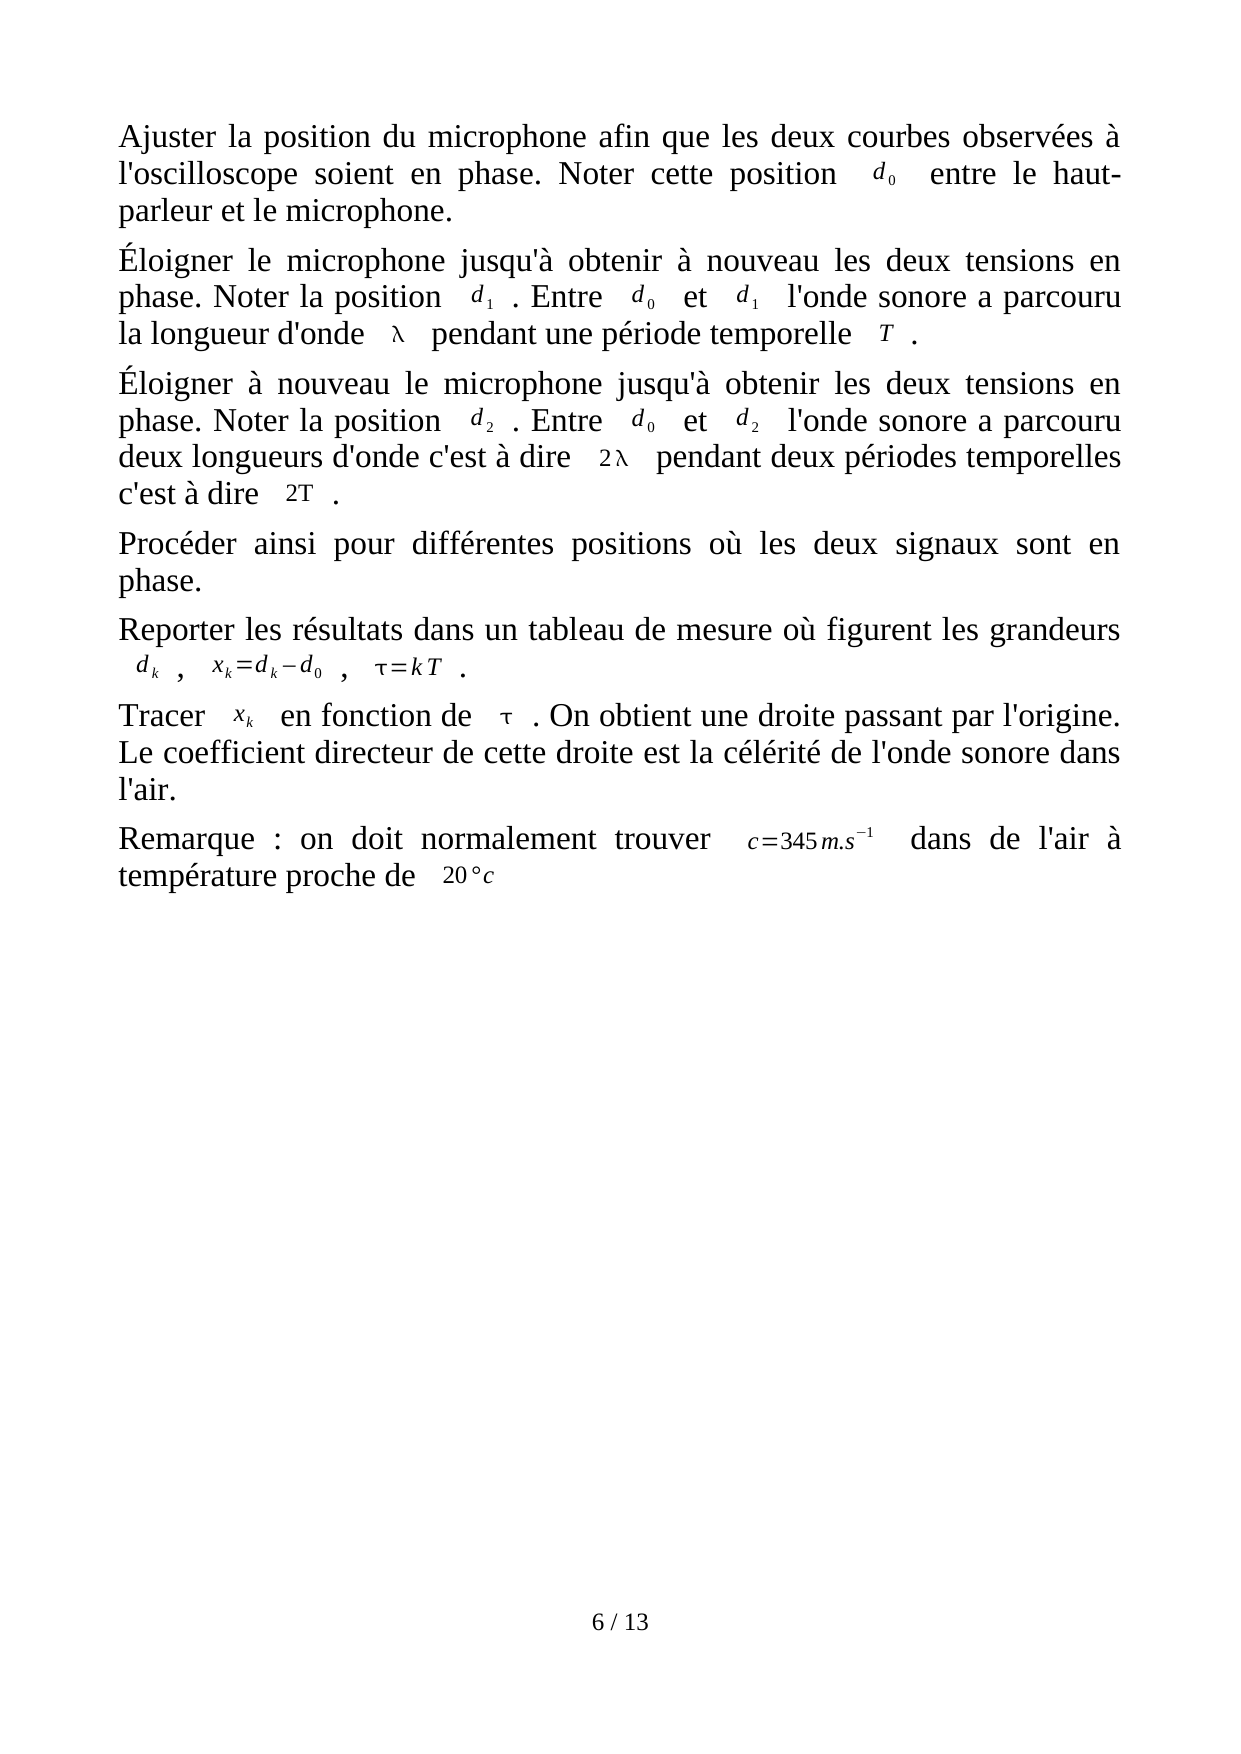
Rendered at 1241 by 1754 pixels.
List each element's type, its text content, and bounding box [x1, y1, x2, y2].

text Procéder ainsi pour différentes positions où les deux signaux sont en phase. [118, 524, 1122, 598]
text Éloigner le microphone jusqu'à obtenir à nouveau les deux tensions en phase. Noter la position . Entre et l'onde sonore a parcouru la longueur d'onde pendant une période temporelle . [118, 241, 1122, 352]
text Ajuster la position du microphone afin que les deux courbes observées à l'oscilloscope soient en phase. Noter cette position entre le haut-parleur et le microphone. [118, 118, 1122, 229]
text Reporter les résultats dans un tableau de mesure où figurent les grandeurs , , . [118, 611, 1122, 684]
text Tracer en fonction de . On obtient une droite passant par l'origine. Le coefficient directeur de cette droite est la célérité de l'onde sonore dans l'air. [118, 697, 1122, 807]
text Éloigner à nouveau le microphone jusqu'à obtenir les deux tensions en phase. Noter la position . Entre et l'onde sonore a parcouru deux longueurs d'onde c'est à dire pendant deux périodes temporelles c'est à dire . [118, 364, 1122, 512]
text Remarque : on doit normalement trouver dans de l'air à température proche de [118, 820, 1122, 894]
